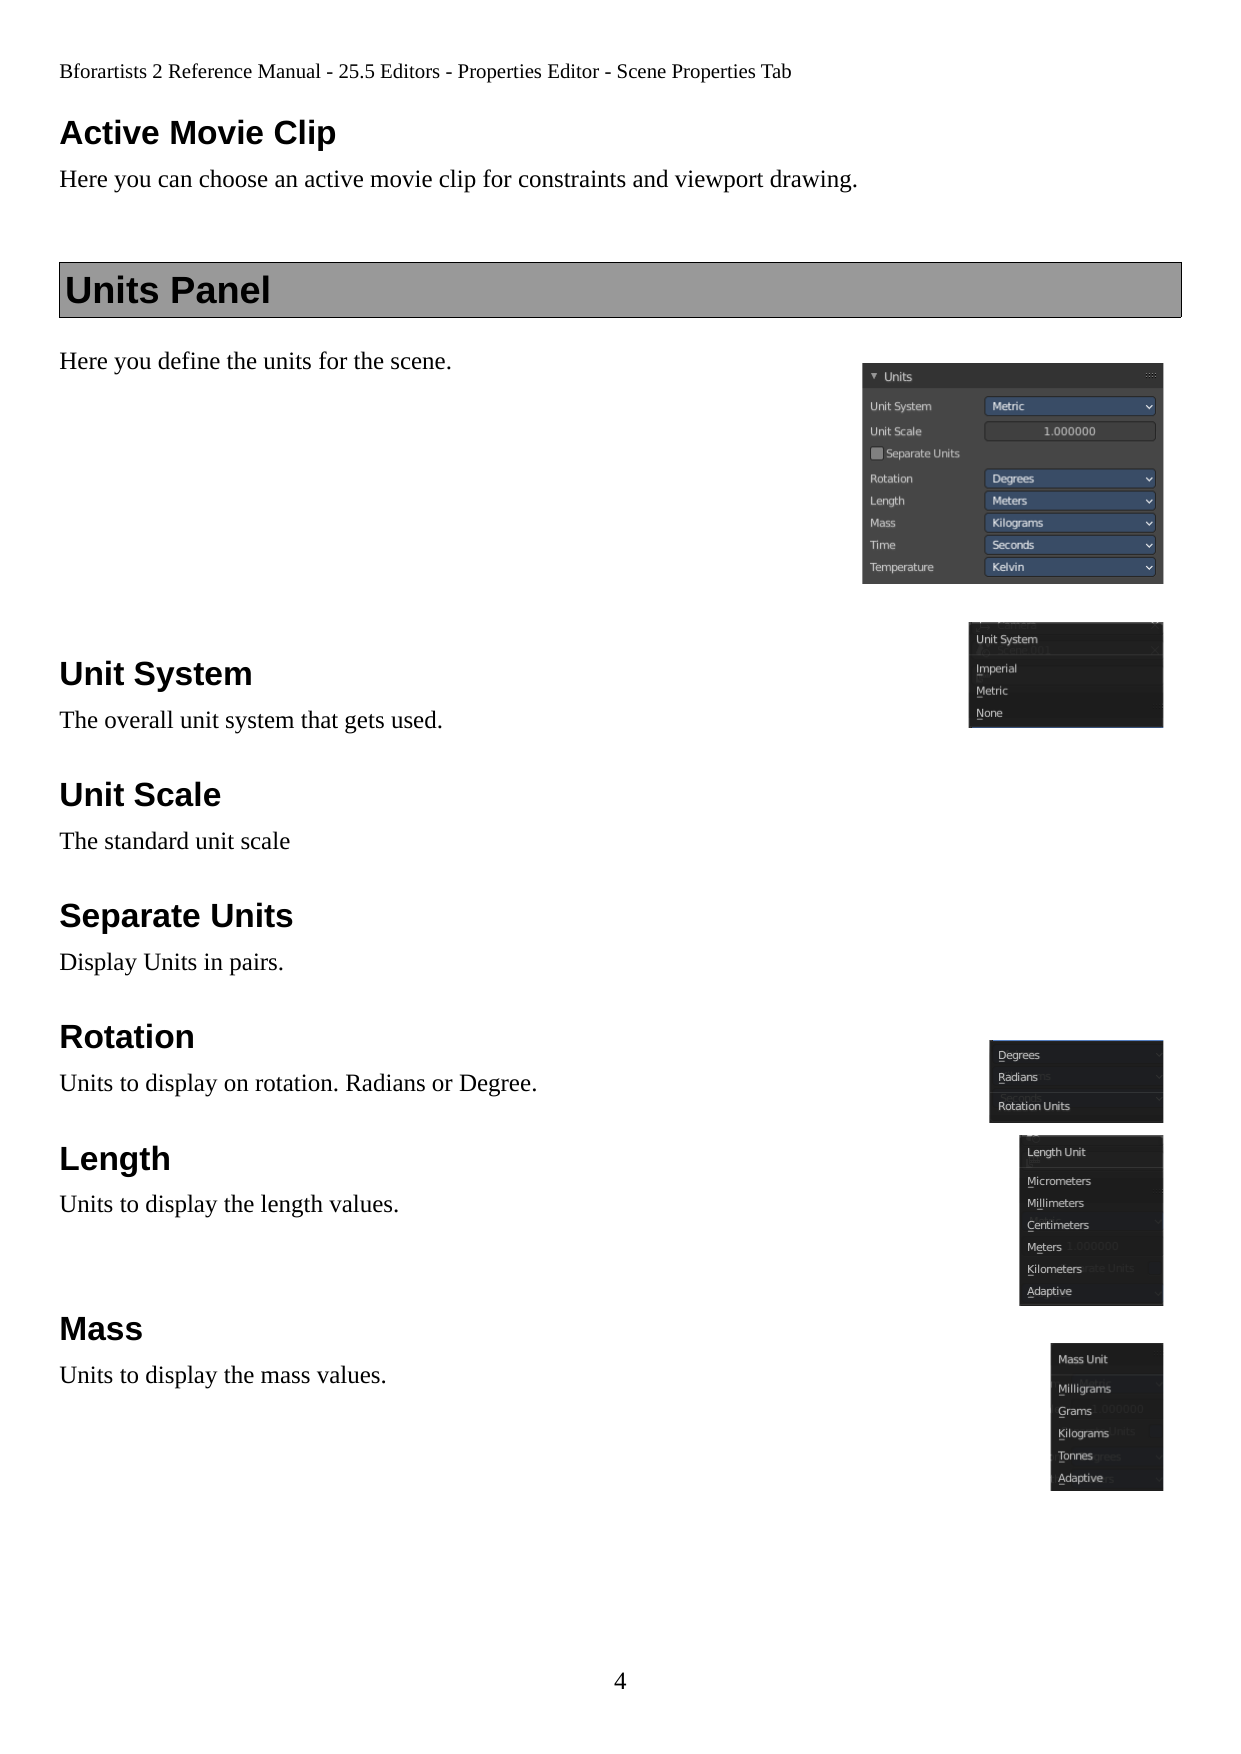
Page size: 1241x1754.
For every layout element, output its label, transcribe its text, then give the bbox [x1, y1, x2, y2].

subtitle Unit System [59, 654, 968, 693]
subtitle [1164, 1138, 1181, 1177]
text Units to display on rotation. Radians or Degree. [59, 1068, 989, 1097]
subtitle Length [59, 1138, 1019, 1177]
subtitle Separate Units [59, 896, 1181, 935]
subtitle Unit Scale [59, 775, 1181, 814]
text Here you define the units for the scene. [59, 346, 1181, 375]
subtitle Rotation [59, 1017, 1181, 1056]
text Here you can choose an active movie clip for constraints and viewport drawing. [59, 164, 1181, 192]
picture [862, 363, 1164, 584]
text Units to display the length values. [59, 1189, 1019, 1218]
subtitle Mass [59, 1308, 1181, 1347]
table_header Units Panel [60, 263, 1181, 317]
picture [989, 1040, 1164, 1123]
picture [1050, 1343, 1164, 1491]
subtitle Active Movie Clip [59, 113, 1181, 151]
text Units to display the mass values. [59, 1360, 1050, 1388]
picture [1019, 1135, 1164, 1306]
picture [968, 622, 1164, 728]
subtitle [1164, 654, 1181, 693]
text The overall unit system that gets used. [59, 705, 1181, 734]
text The standard unit scale [59, 826, 1181, 855]
text Display Units in pairs. [59, 947, 1181, 976]
